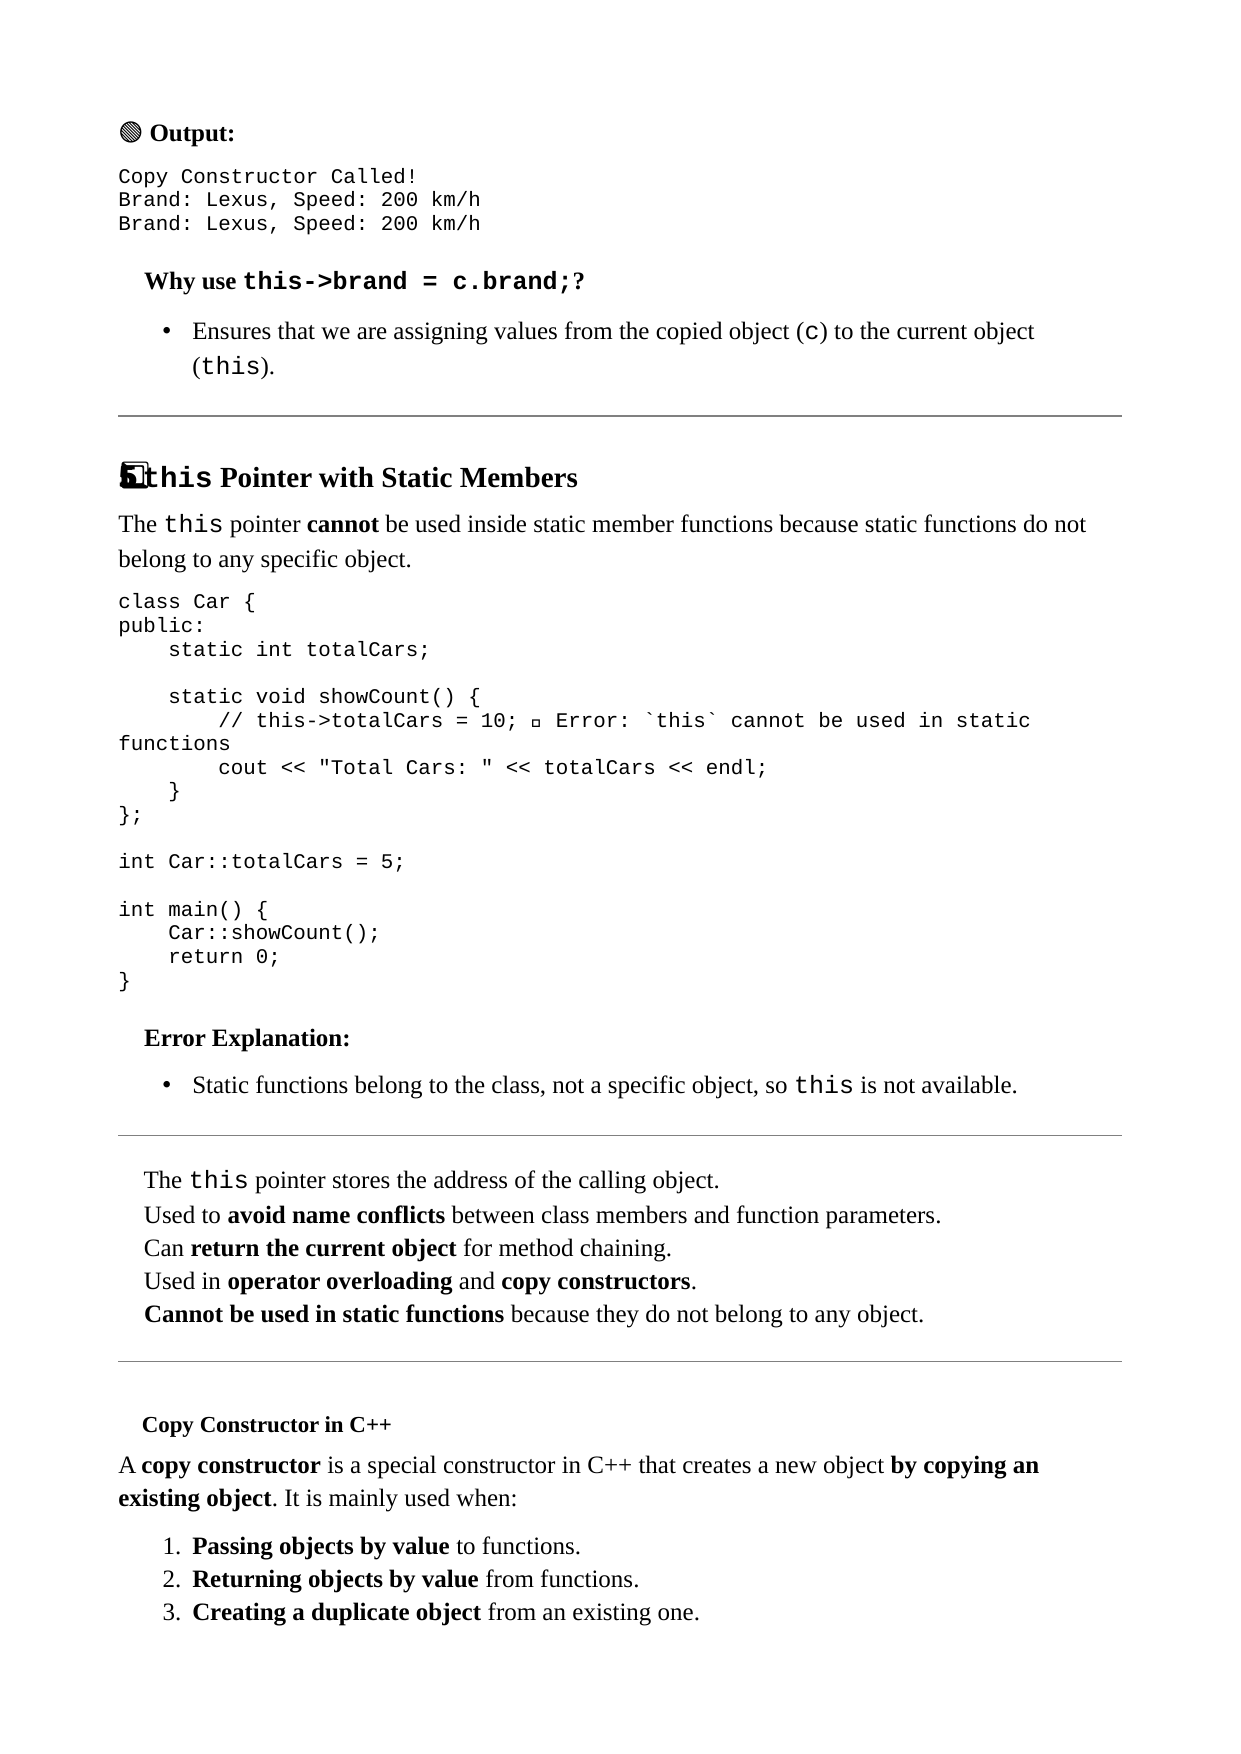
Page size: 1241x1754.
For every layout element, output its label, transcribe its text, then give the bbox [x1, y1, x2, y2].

text }; [118, 804, 1122, 828]
text 🟢 Output: [118, 118, 1122, 147]
text The this pointer cannot be used inside static member functions because static functions do not belong to any specific object. [118, 509, 1122, 572]
text // this->totalCars = 10; ❌ Error: `this` cannot be used in static functions [118, 709, 1122, 757]
text Copy Constructor Called! [118, 166, 1122, 189]
text A copy constructor is a special constructor in C++ that creates a new object by copying an existing object. It is mainly used when: [118, 1450, 1122, 1512]
list Creating a duplicate object from an existing one. [162, 1597, 1122, 1626]
text cout << "Total Cars: " << totalCars << endl; [118, 757, 1122, 781]
text } [118, 781, 1122, 804]
text static int totalCars; [118, 639, 1122, 662]
subtitle 5️⃣ this Pointer with Static Members [118, 460, 1122, 496]
text static void showCount() { [118, 686, 1122, 709]
text return 0; [118, 946, 1122, 970]
text 🛑 Error Explanation: [118, 1023, 1122, 1052]
text class Car { [118, 591, 1122, 615]
text Car::showCount(); [118, 922, 1122, 946]
list Static functions belong to the class, not a specific object, so this is not available. [162, 1070, 1122, 1101]
text int main() { [118, 899, 1122, 922]
list Returning objects by value from functions. [162, 1564, 1122, 1593]
list Ensures that we are assigning values from the copied object (c) to the current object (this). [162, 316, 1122, 382]
list Passing objects by value to functions. [162, 1531, 1122, 1560]
text Brand: Lexus, Speed: 200 km/h [118, 213, 1122, 237]
text } [118, 970, 1122, 993]
text 💡 Why use this->brand = c.brand;? [118, 266, 1122, 297]
text int Car::totalCars = 5; [118, 851, 1122, 875]
text ✅ The this pointer stores the address of the calling object. ✅ Used to avoid name conflicts between class members and function parameters. ✅ Can return the current object for method chaining. ✅ Used in operator overloading and copy constructors. ✅ Cannot be used in static functions because they do not belong to any object. [118, 1165, 1122, 1328]
text Brand: Lexus, Speed: 200 km/h [118, 189, 1122, 213]
text public: [118, 615, 1122, 639]
subtitle 🚀 Copy Constructor in C++ [118, 1412, 1122, 1438]
